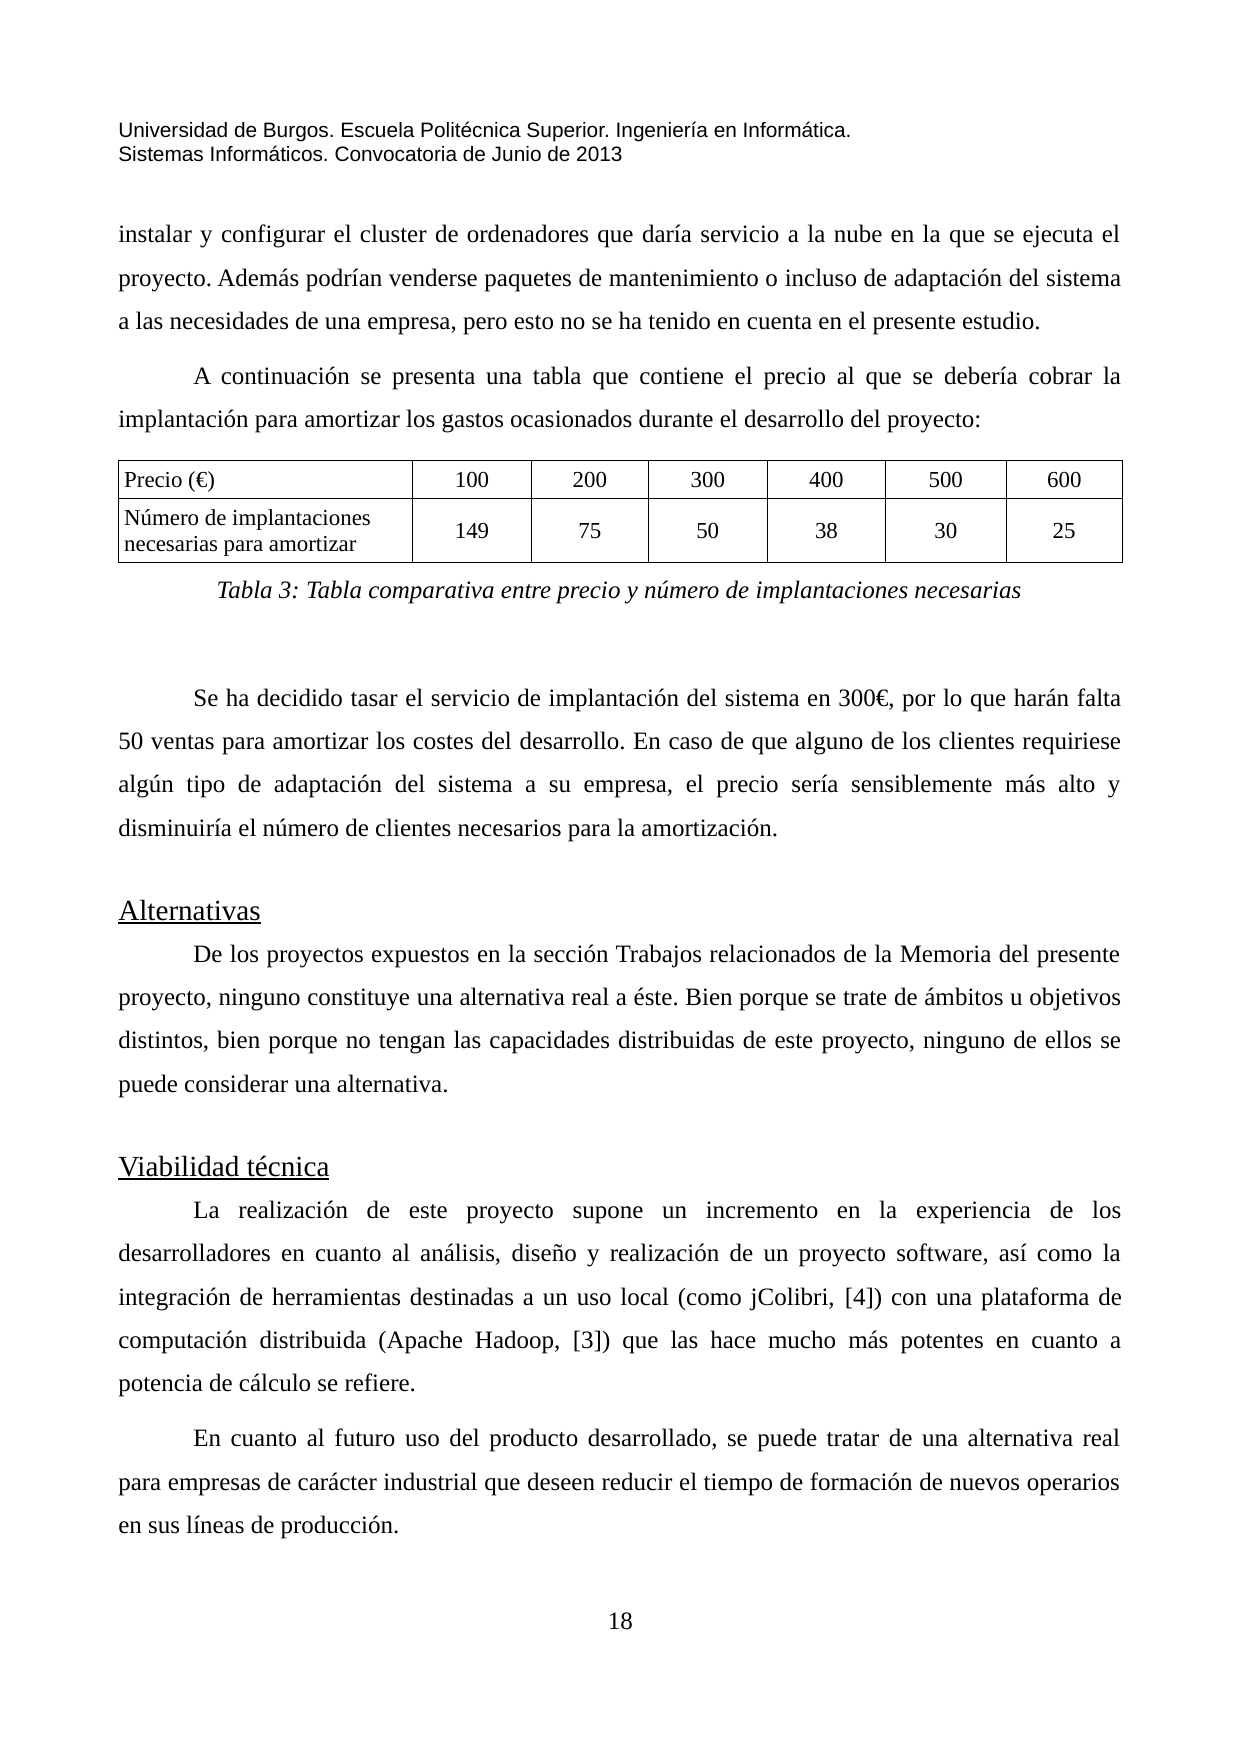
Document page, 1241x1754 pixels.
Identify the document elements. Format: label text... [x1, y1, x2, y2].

text De los proyectos expuestos en la sección Trabajos relacionados de la Memoria del presente proyecto, ninguno constituye una alternativa real a éste. Bien porque se trate de ámbitos u objetivos distintos, bien porque no tengan las capacidades distribuidas de este proyecto, ninguno de ellos se puede considerar una alternativa. [118, 939, 1122, 1097]
subtitle Alternativas [118, 893, 1122, 927]
table_cell 30 [886, 499, 1006, 562]
table_cell 38 [768, 499, 885, 562]
table_cell 50 [649, 499, 767, 562]
table_header 400 [768, 461, 885, 498]
table_cell 149 [413, 499, 531, 562]
subtitle Viabilidad técnica [118, 1149, 1122, 1183]
table_cell Número de implantaciones necesarias para amortizar [119, 499, 412, 562]
table_header Precio (€) [119, 461, 412, 498]
table_cell 75 [532, 499, 648, 562]
text La realización de este proyecto supone un incremento en la experiencia de los desarrolladores en cuanto al análisis, diseño y realización de un proyecto software, así como la integración de herramientas destinadas a un uso local (como jColibri, [4]) con una plataforma de computación distribuida (Apache Hadoop, [3]) que las hace mucho más potentes en cuanto a potencia de cálculo se refiere. [118, 1195, 1122, 1397]
text A continuación se presenta una tabla que contiene el precio al que se debería cobrar la implantación para amortizar los gastos ocasionados durante el desarrollo del proyecto: [118, 361, 1122, 433]
table_header 300 [649, 461, 767, 498]
text En cuanto al futuro uso del producto desarrollado, se puede tratar de una alternativa real para empresas de carácter industrial que deseen reducir el tiempo de formación de nuevos operarios en sus líneas de producción. [118, 1423, 1122, 1538]
table_header 600 [1007, 461, 1122, 498]
table_cell 25 [1007, 499, 1122, 562]
table_header 500 [886, 461, 1006, 498]
text Se ha decidido tasar el servicio de implantación del sistema en 300€, por lo que harán falta 50 ventas para amortizar los costes del desarrollo. En caso de que alguno de los clientes requiriese algún tipo de adaptación del sistema a su empresa, el precio sería sensiblemente más alto y disminuiría el número de clientes necesarios para la amortización. [118, 683, 1122, 841]
table_header 100 [413, 461, 531, 498]
table_header 200 [532, 461, 648, 498]
text instalar y configurar el cluster de ordenadores que daría servicio a la nube en la que se ejecuta el proyecto. Además podrían venderse paquetes de mantenimiento o incluso de adaptación del sistema a las necesidades de una empresa, pero esto no se ha tenido en cuenta en el presente estudio. [118, 219, 1122, 334]
text Tabla 3: Tabla comparativa entre precio y número de implantaciones necesarias [118, 575, 1122, 603]
